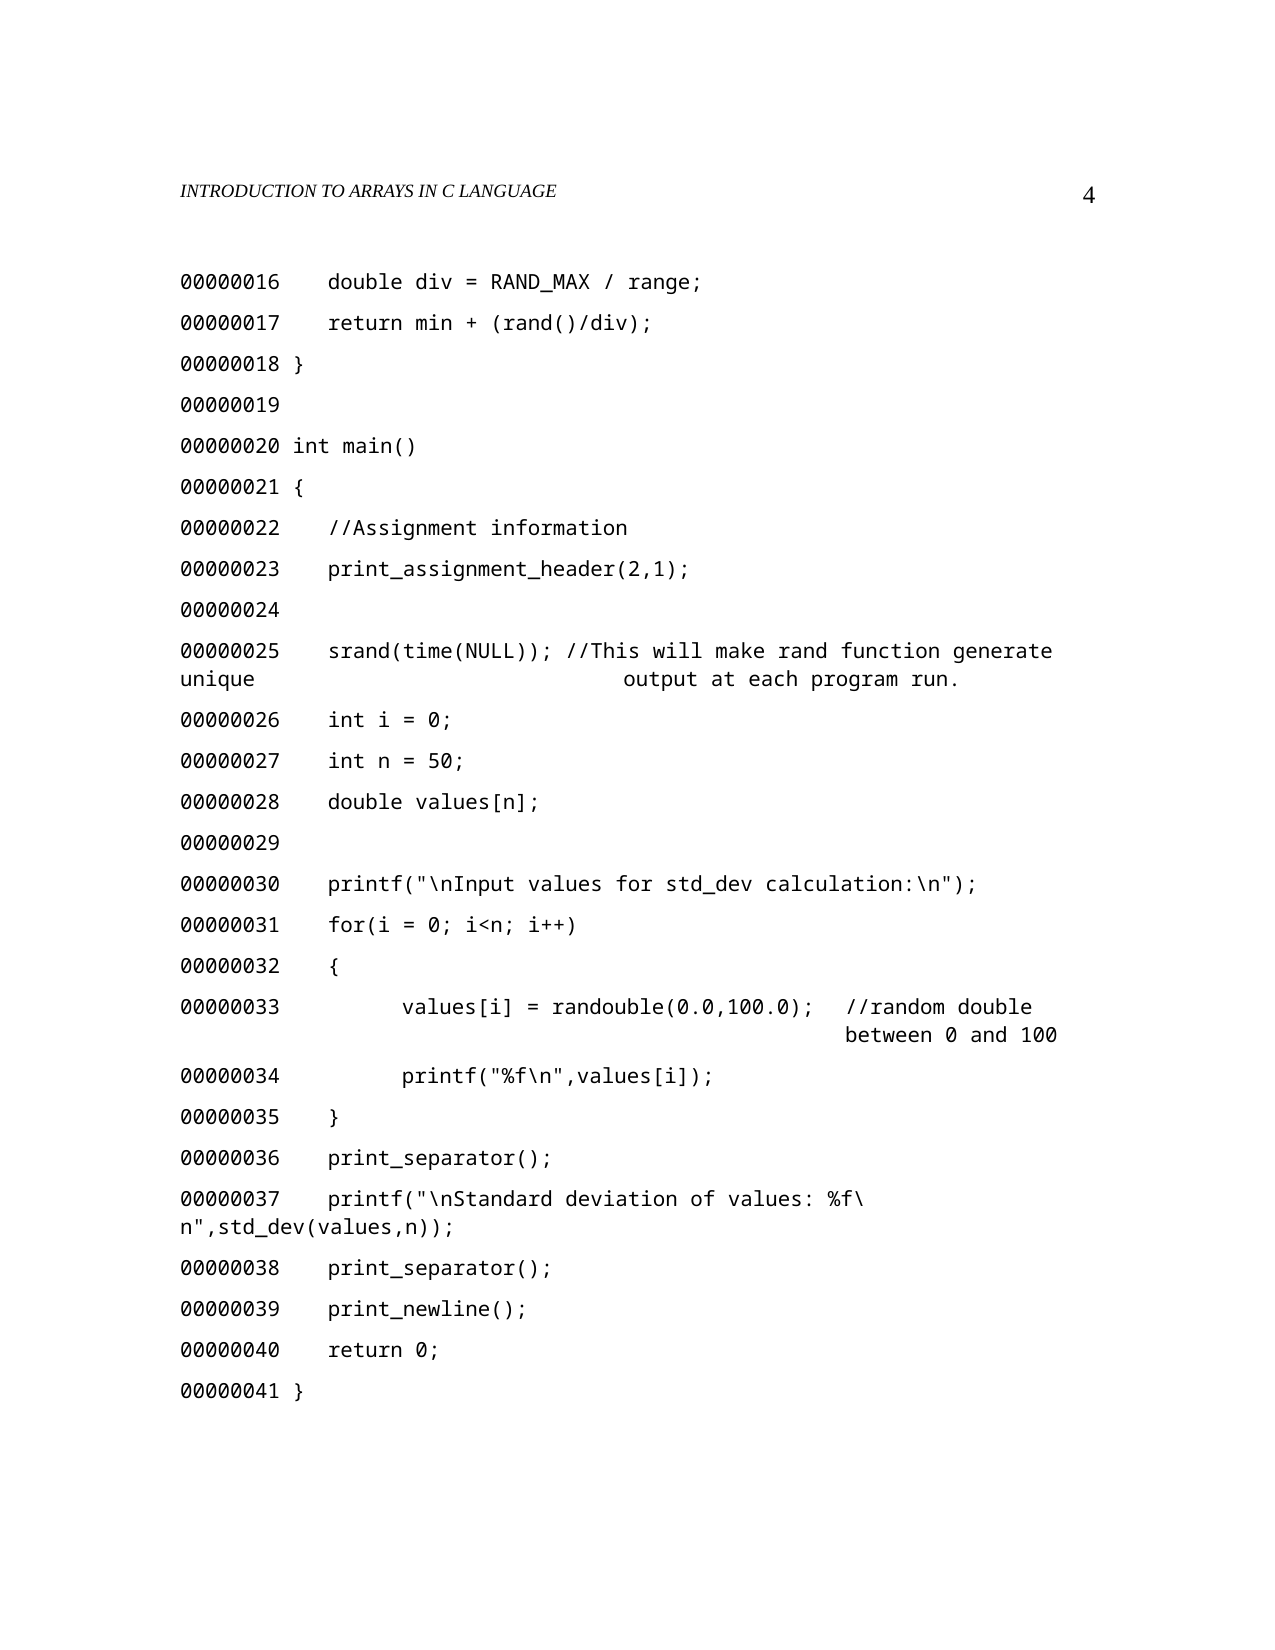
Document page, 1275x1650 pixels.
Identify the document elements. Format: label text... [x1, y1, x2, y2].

text 00000020 int main() [180, 431, 1095, 460]
text 00000022 //Assignment information [180, 513, 1095, 542]
text 00000030 printf("\nInput values for std_dev calculation:\n"); [180, 869, 1095, 897]
text 00000040 return 0; [180, 1335, 1095, 1364]
text 00000039 print_newline(); [180, 1294, 1095, 1323]
text 00000019 [180, 390, 1095, 419]
text 00000026 int i = 0; [180, 705, 1095, 734]
text 00000023 print_assignment_header(2,1); [180, 554, 1095, 582]
text 00000031 for(i = 0; i<n; i++) [180, 910, 1095, 938]
text 00000025 srand(time(NULL)); //This will make rand function generate unique output at each program run. [180, 636, 1095, 693]
text 00000021 { [180, 472, 1095, 501]
text 00000024 [180, 595, 1095, 623]
text 00000032 { [180, 951, 1095, 979]
text 00000037 printf("\nStandard deviation of values: %f\n",std_dev(values,n)); [180, 1184, 1095, 1241]
text 00000034 printf("%f\n",values[i]); [180, 1061, 1095, 1090]
text 00000036 print_separator(); [180, 1143, 1095, 1172]
text 00000017 return min + (rand()/div); [180, 308, 1095, 337]
text 00000033 values[i] = randouble(0.0,100.0); //random double between 0 and 100 [180, 992, 1095, 1049]
text 00000028 double values[n]; [180, 787, 1095, 816]
text 00000018 } [180, 349, 1095, 378]
text 00000029 [180, 828, 1095, 857]
text 00000016 double div = RAND_MAX / range; [180, 267, 1095, 296]
text 00000038 print_separator(); [180, 1253, 1095, 1282]
text 00000027 int n = 50; [180, 746, 1095, 775]
text 00000041 } [180, 1376, 1095, 1405]
text 00000035 } [180, 1102, 1095, 1131]
